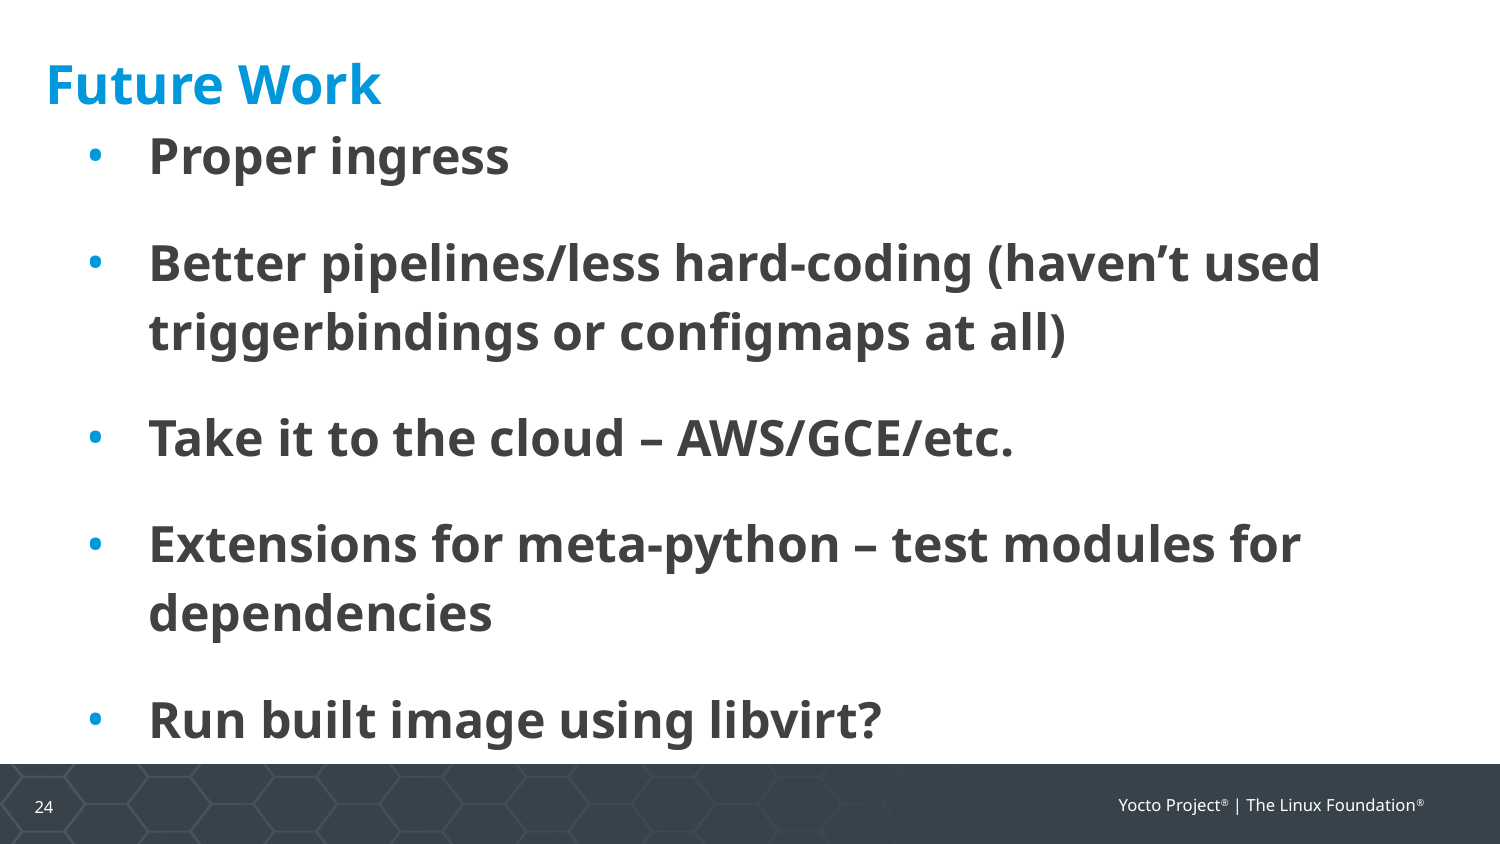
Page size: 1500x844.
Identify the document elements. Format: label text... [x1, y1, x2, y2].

title Future Work [44, 50, 1395, 160]
picture [0, 0, 1500, 844]
list Proper ingress Better pipelines/less hard-coding (haven’t used triggerbindings or configmaps at all) Take it to the cloud – AWS/GCE/etc. Extensions for meta-python – test modules for dependencies Run built image using libvirt? [73, 115, 1425, 734]
